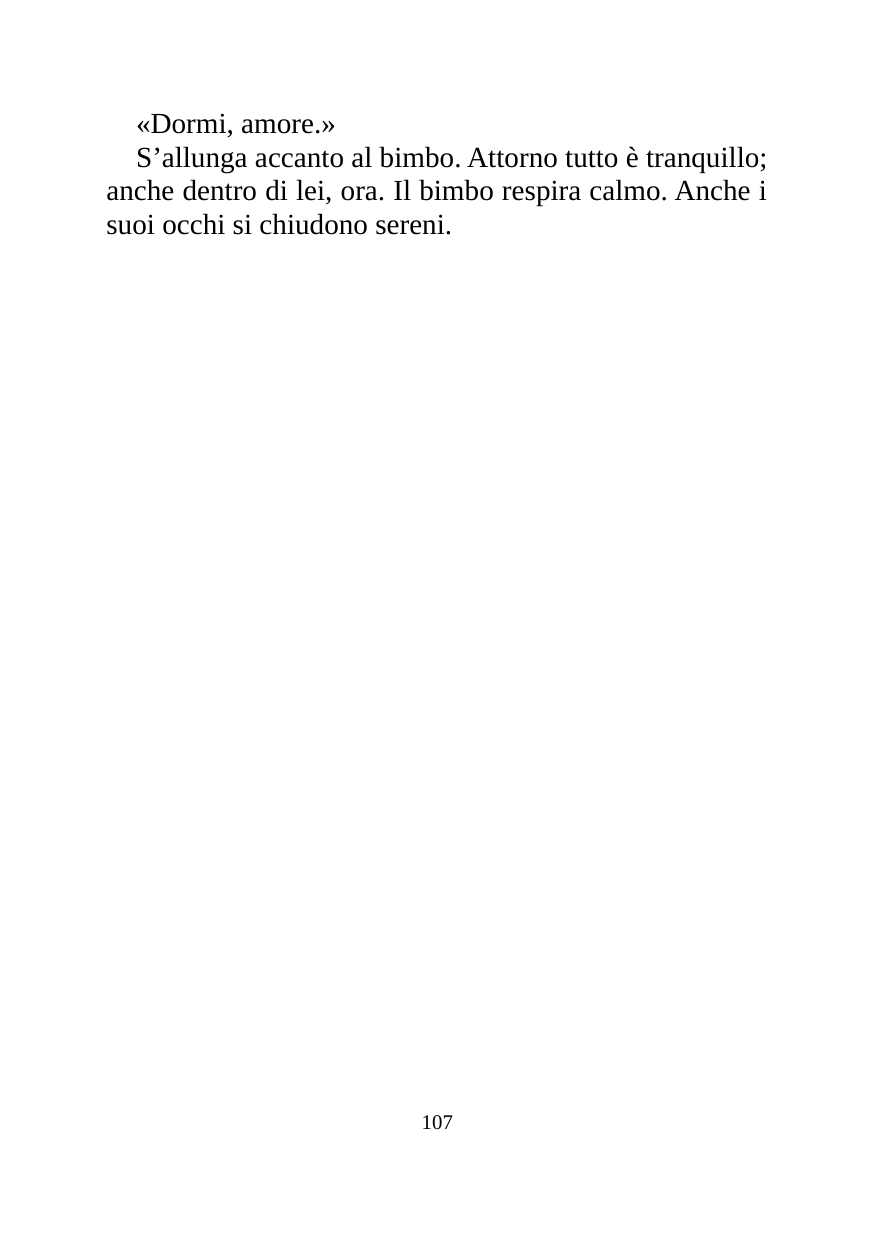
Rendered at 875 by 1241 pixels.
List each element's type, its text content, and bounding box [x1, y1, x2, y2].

text S’allunga accanto al bimbo. Attorno tutto è tranquillo; anche dentro di lei, ora. Il bimbo respira calmo. Anche i suoi occhi si chiudono sereni. [106, 140, 768, 240]
text «Dormi, amore.» [106, 106, 768, 140]
